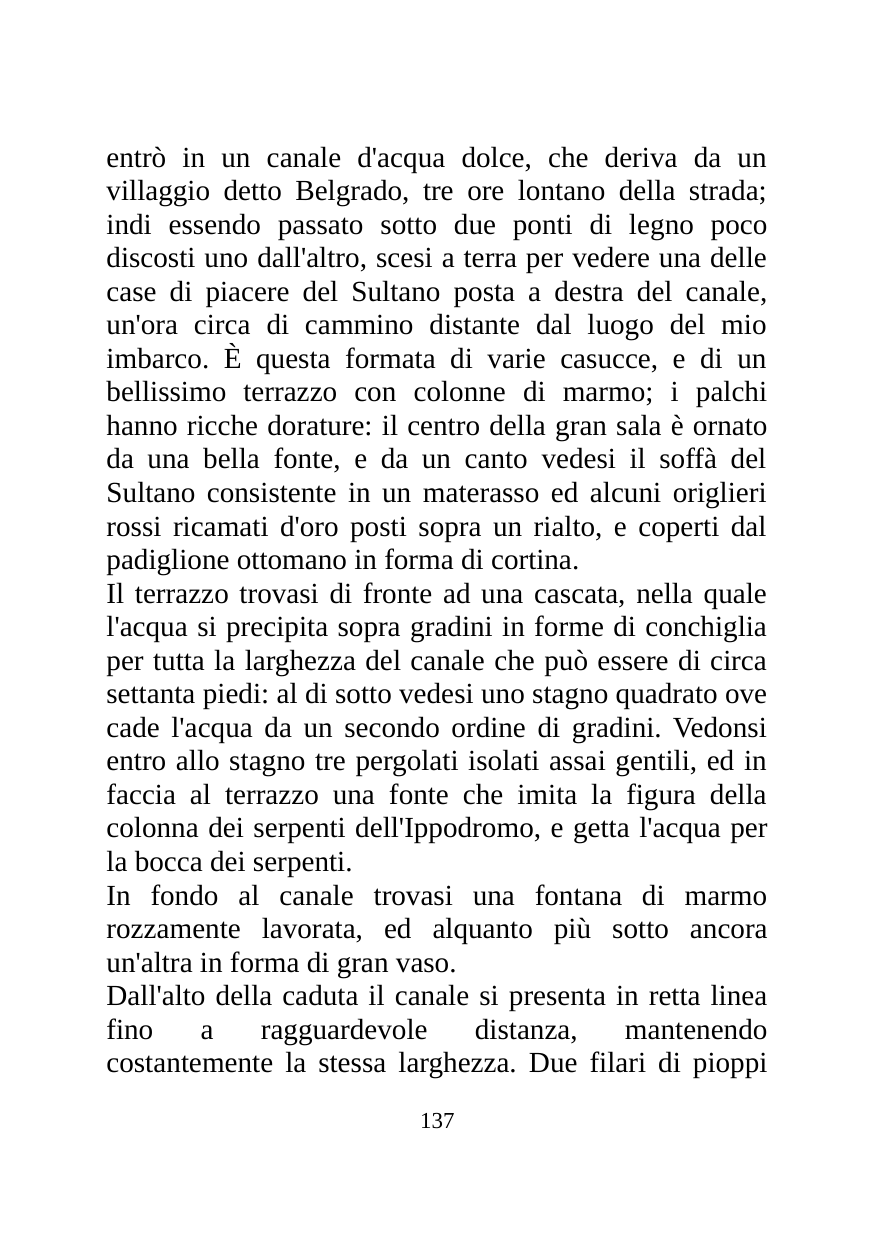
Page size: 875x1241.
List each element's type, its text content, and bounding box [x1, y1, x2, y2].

text Il terrazzo trovasi di fronte ad una cascata, nella quale l'acqua si precipita sopra gradini in forme di conchiglia per tutta la larghezza del canale che può essere di circa settanta piedi: al di sotto vedesi uno stagno quadrato ove cade l'acqua da un secondo ordine di gradini. Vedonsi entro allo stagno tre pergolati isolati assai gentili, ed in faccia al terrazzo una fonte che imita la figura della colonna dei serpenti dell'Ippodromo, e getta l'acqua per la bocca dei serpenti. [106, 576, 768, 878]
text Dall'alto della caduta il canale si presenta in retta linea fino a ragguardevole distanza, mantenendo costantemente la stessa larghezza. Due filari di pioppi [106, 978, 768, 1079]
text entrò in un canale d'acqua dolce, che deriva da un villaggio detto Belgrado, tre ore lontano della strada; indi essendo passato sotto due ponti di legno poco discosti uno dall'altro, scesi a terra per vedere una delle case di piacere del Sultano posta a destra del canale, un'ora circa di cammino distante dal luogo del mio imbarco. È questa formata di varie casucce, e di un bellissimo terrazzo con colonne di marmo; i palchi hanno ricche dorature: il centro della gran sala è ornato da una bella fonte, e da un canto vedesi il soffà del Sultano consistente in un materasso ed alcuni origlieri rossi ricamati d'oro posti sopra un rialto, e coperti dal padiglione ottomano in forma di cortina. [106, 140, 768, 576]
text In fondo al canale trovasi una fontana di marmo rozzamente lavorata, ed alquanto più sotto ancora un'altra in forma di gran vaso. [106, 878, 768, 978]
